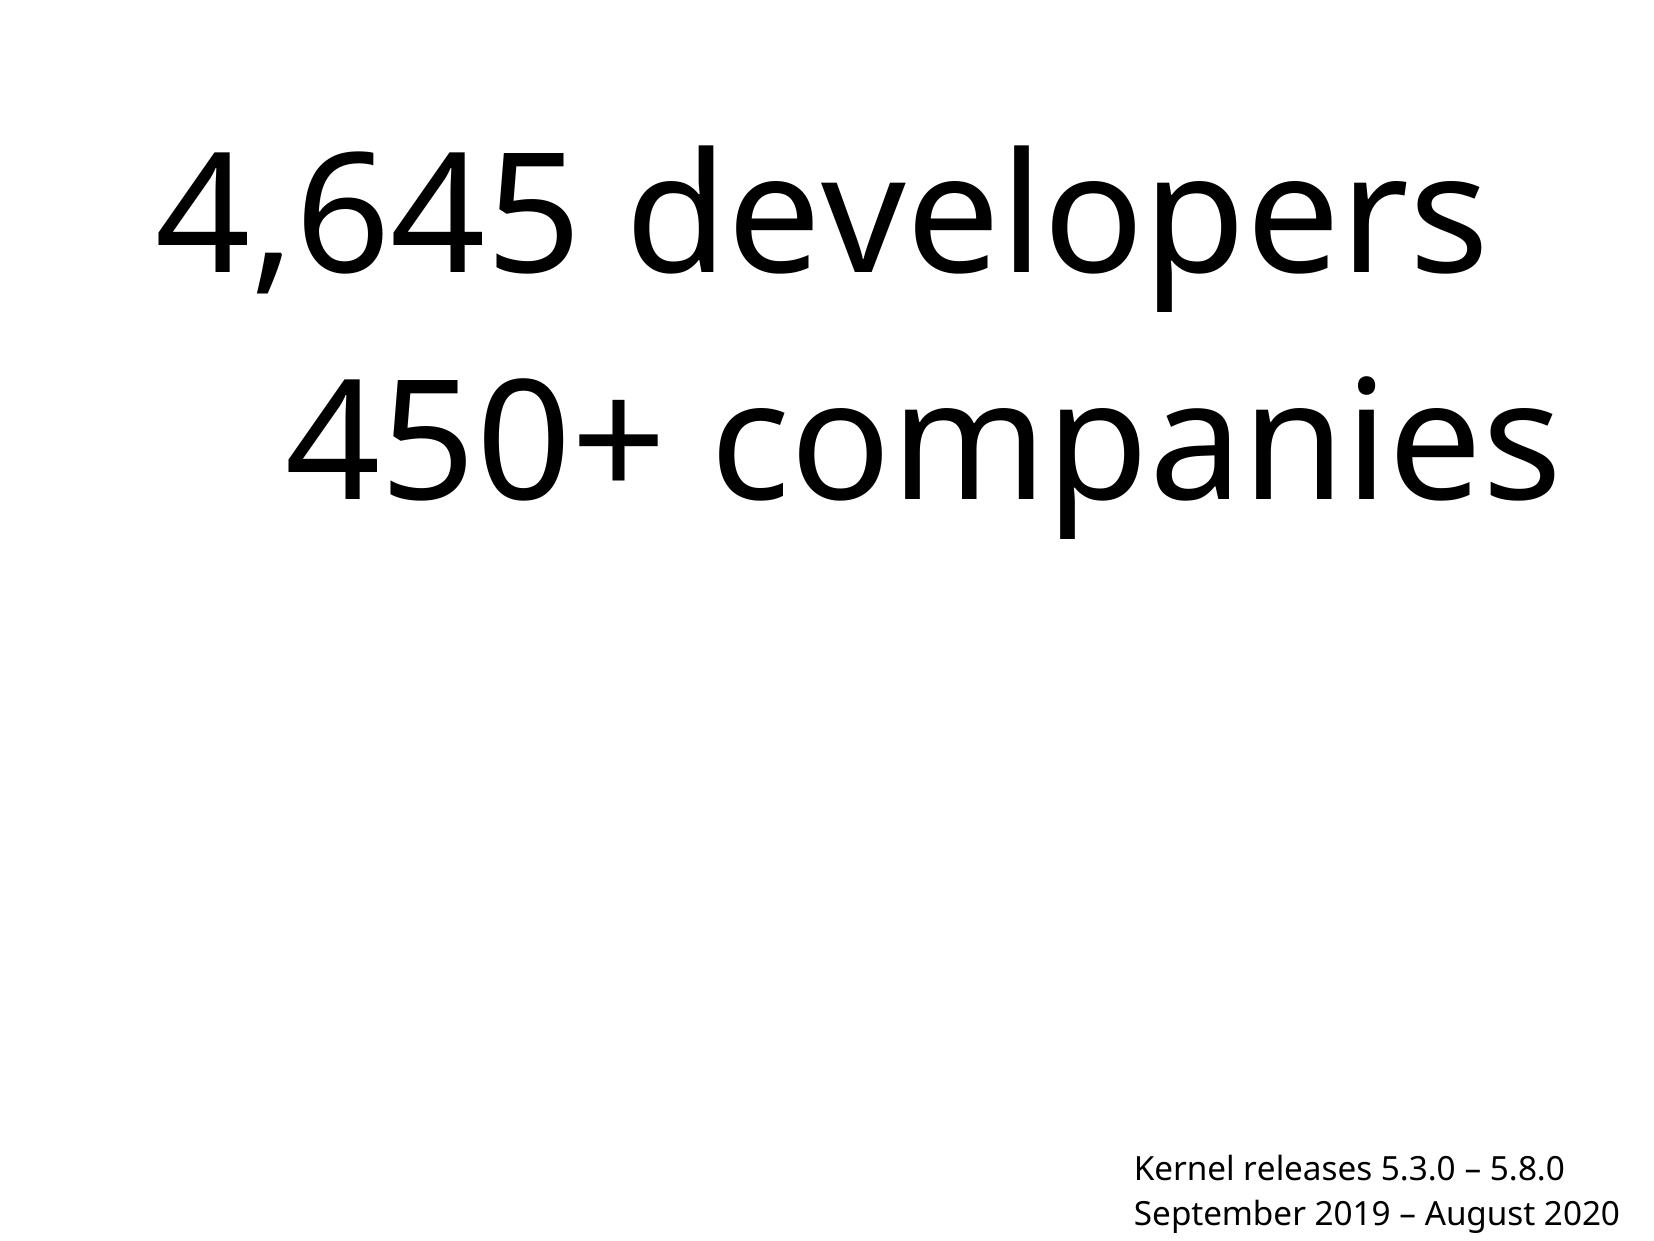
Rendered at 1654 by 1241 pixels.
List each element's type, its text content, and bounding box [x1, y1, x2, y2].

text_box Kernel releases 5.3.0 – 5.8.0 September 2019 – August 2020 [1119, 1137, 1645, 1232]
text_box 4,645 developers 450+ companies [140, 86, 1599, 503]
